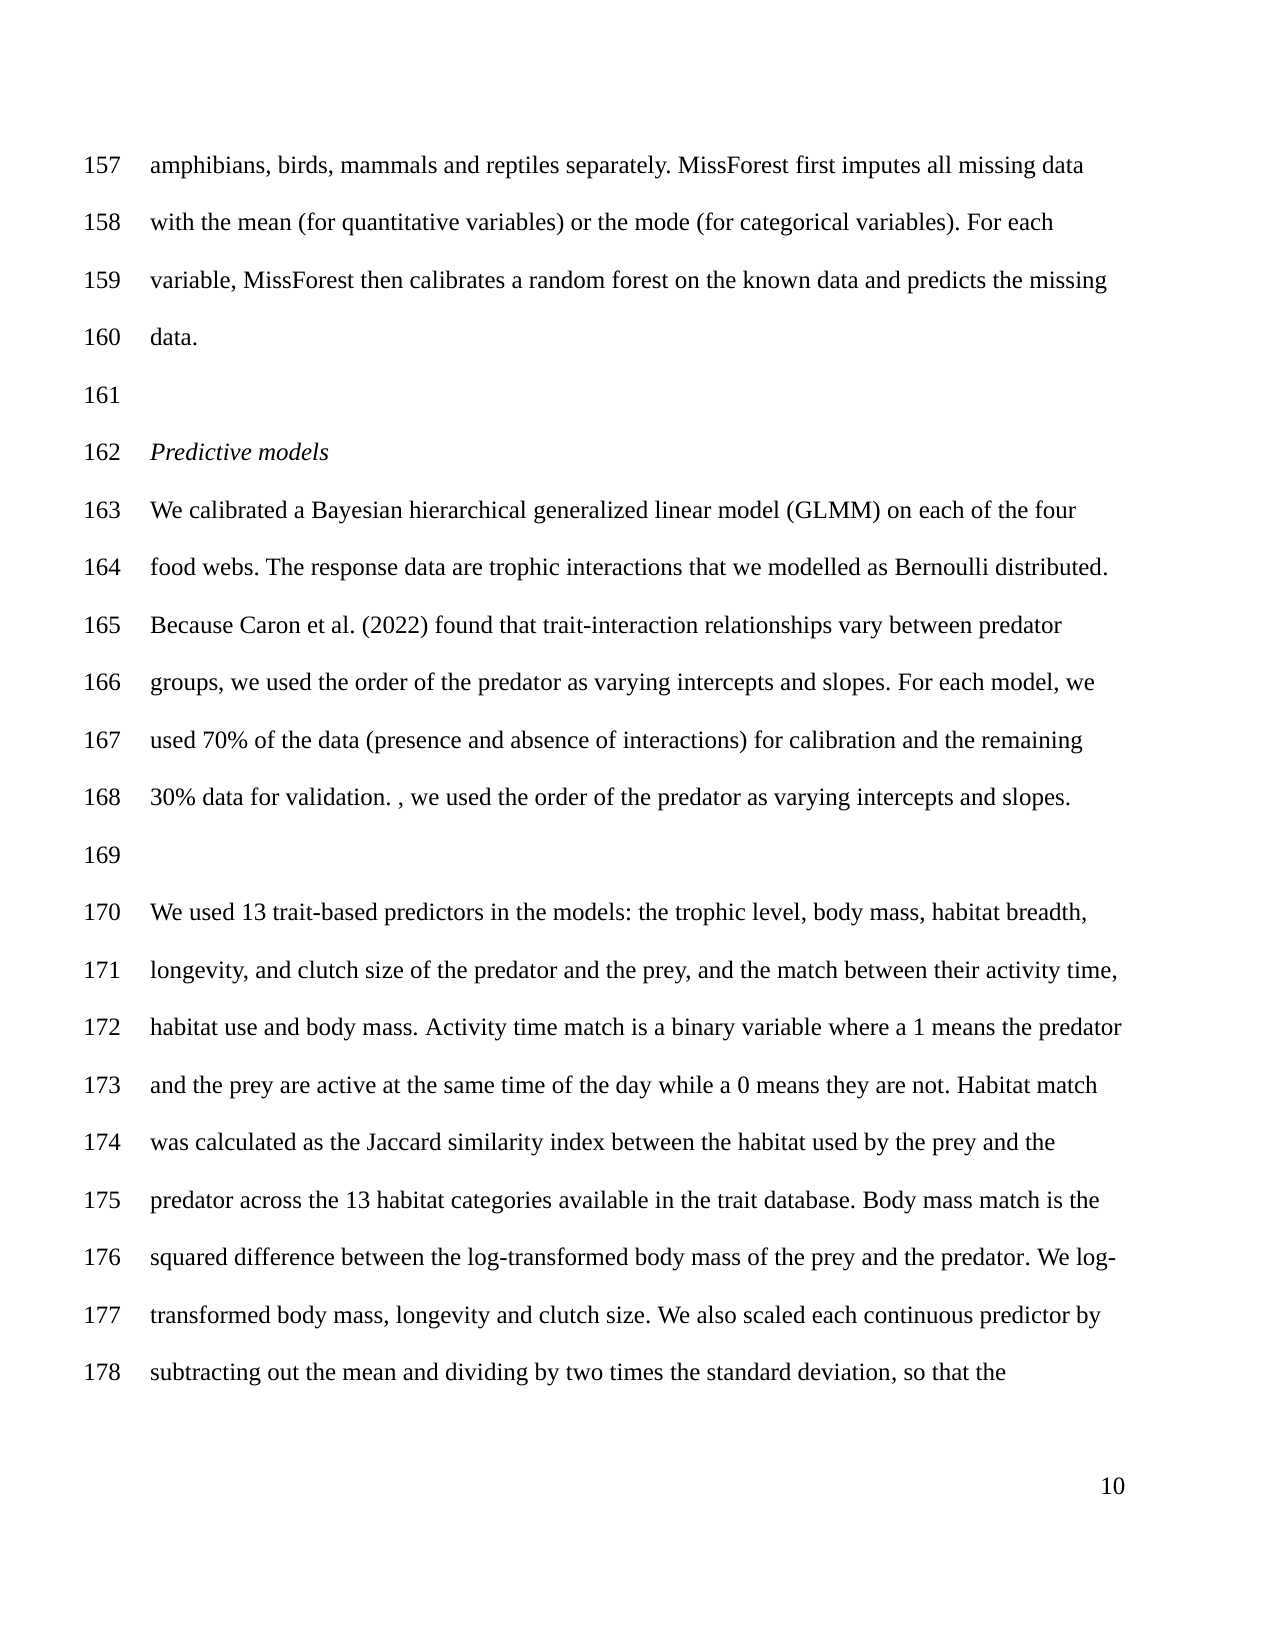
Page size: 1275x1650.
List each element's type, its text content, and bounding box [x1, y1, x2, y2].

text Predictive models [150, 437, 1125, 466]
text We calibrated a Bayesian hierarchical generalized linear model (GLMM) on each of the four food webs. The response data are trophic interactions that we modelled as Bernoulli distributed. Because Caron et al. (2022) found that trait-interaction relationships vary between predator groups, we used the order of the predator as varying intercepts and slopes. For each model, we used 70% of the data (presence and absence of interactions) for calibration and the remaining 30% data for validation. , we used the order of the predator as varying intercepts and slopes. [150, 495, 1125, 811]
text We used 13 trait-based predictors in the models: the trophic level, body mass, habitat breadth, longevity, and clutch size of the predator and the prey, and the match between their activity time, habitat use and body mass. Activity time match is a binary variable where a 1 means the predator and the prey are active at the same time of the day while a 0 means they are not. Habitat match was calculated as the Jaccard similarity index between the habitat used by the prey and the predator across the 13 habitat categories available in the trait database. Body mass match is the squared difference between the log-transformed body mass of the prey and the predator. We log-transformed body mass, longevity and clutch size. We also scaled each continuous predictor by subtracting out the mean and dividing by two times the standard deviation, so that the [150, 897, 1125, 1386]
text amphibians, birds, mammals and reptiles separately. MissForest first imputes all missing data with the mean (for quantitative variables) or the mode (for categorical variables). For each variable, MissForest then calibrates a random forest on the known data and predicts the missing data. [150, 150, 1125, 351]
